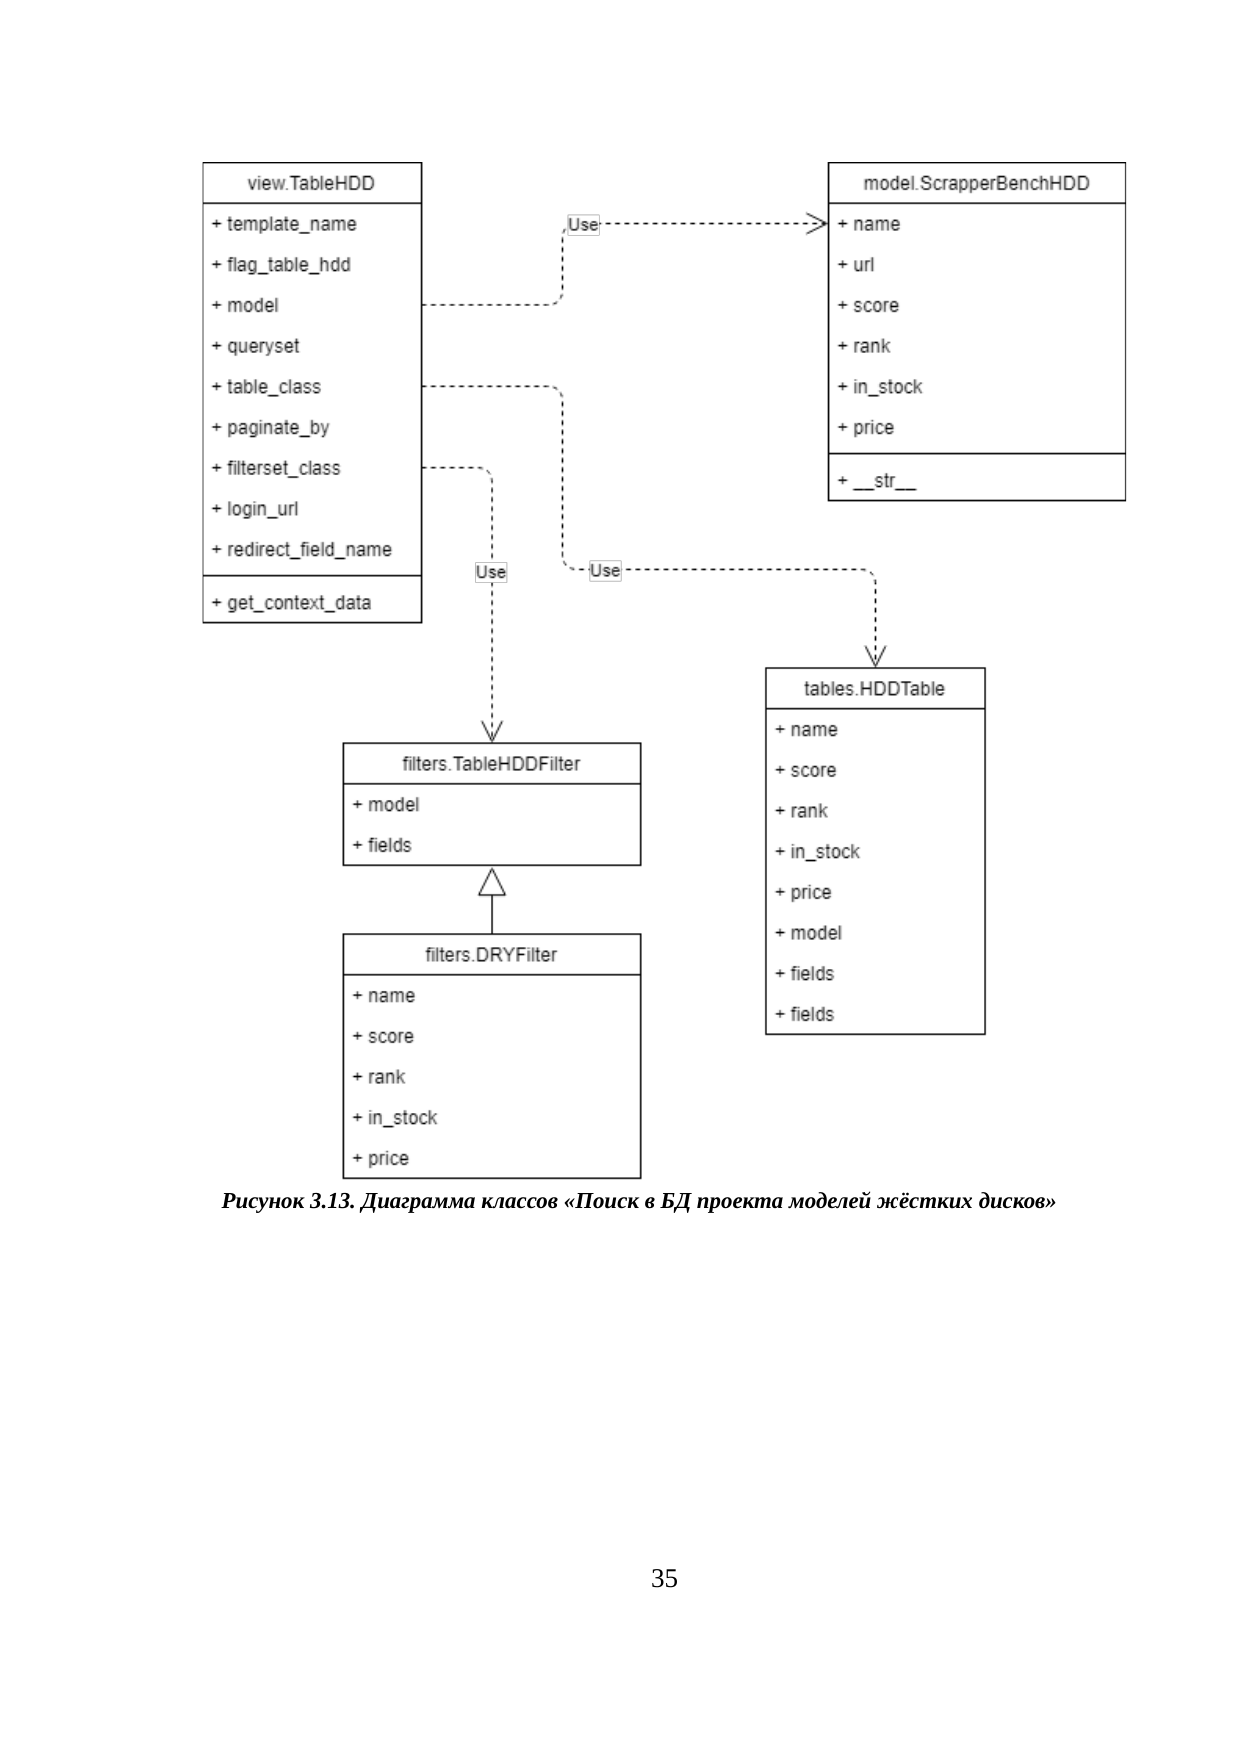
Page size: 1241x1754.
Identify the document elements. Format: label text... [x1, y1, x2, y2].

text Рисунок 3.13. Диаграмма классов «Поиск в БД проекта моделей жёстких дисков» [148, 1184, 1181, 1213]
picture [202, 162, 1127, 1184]
